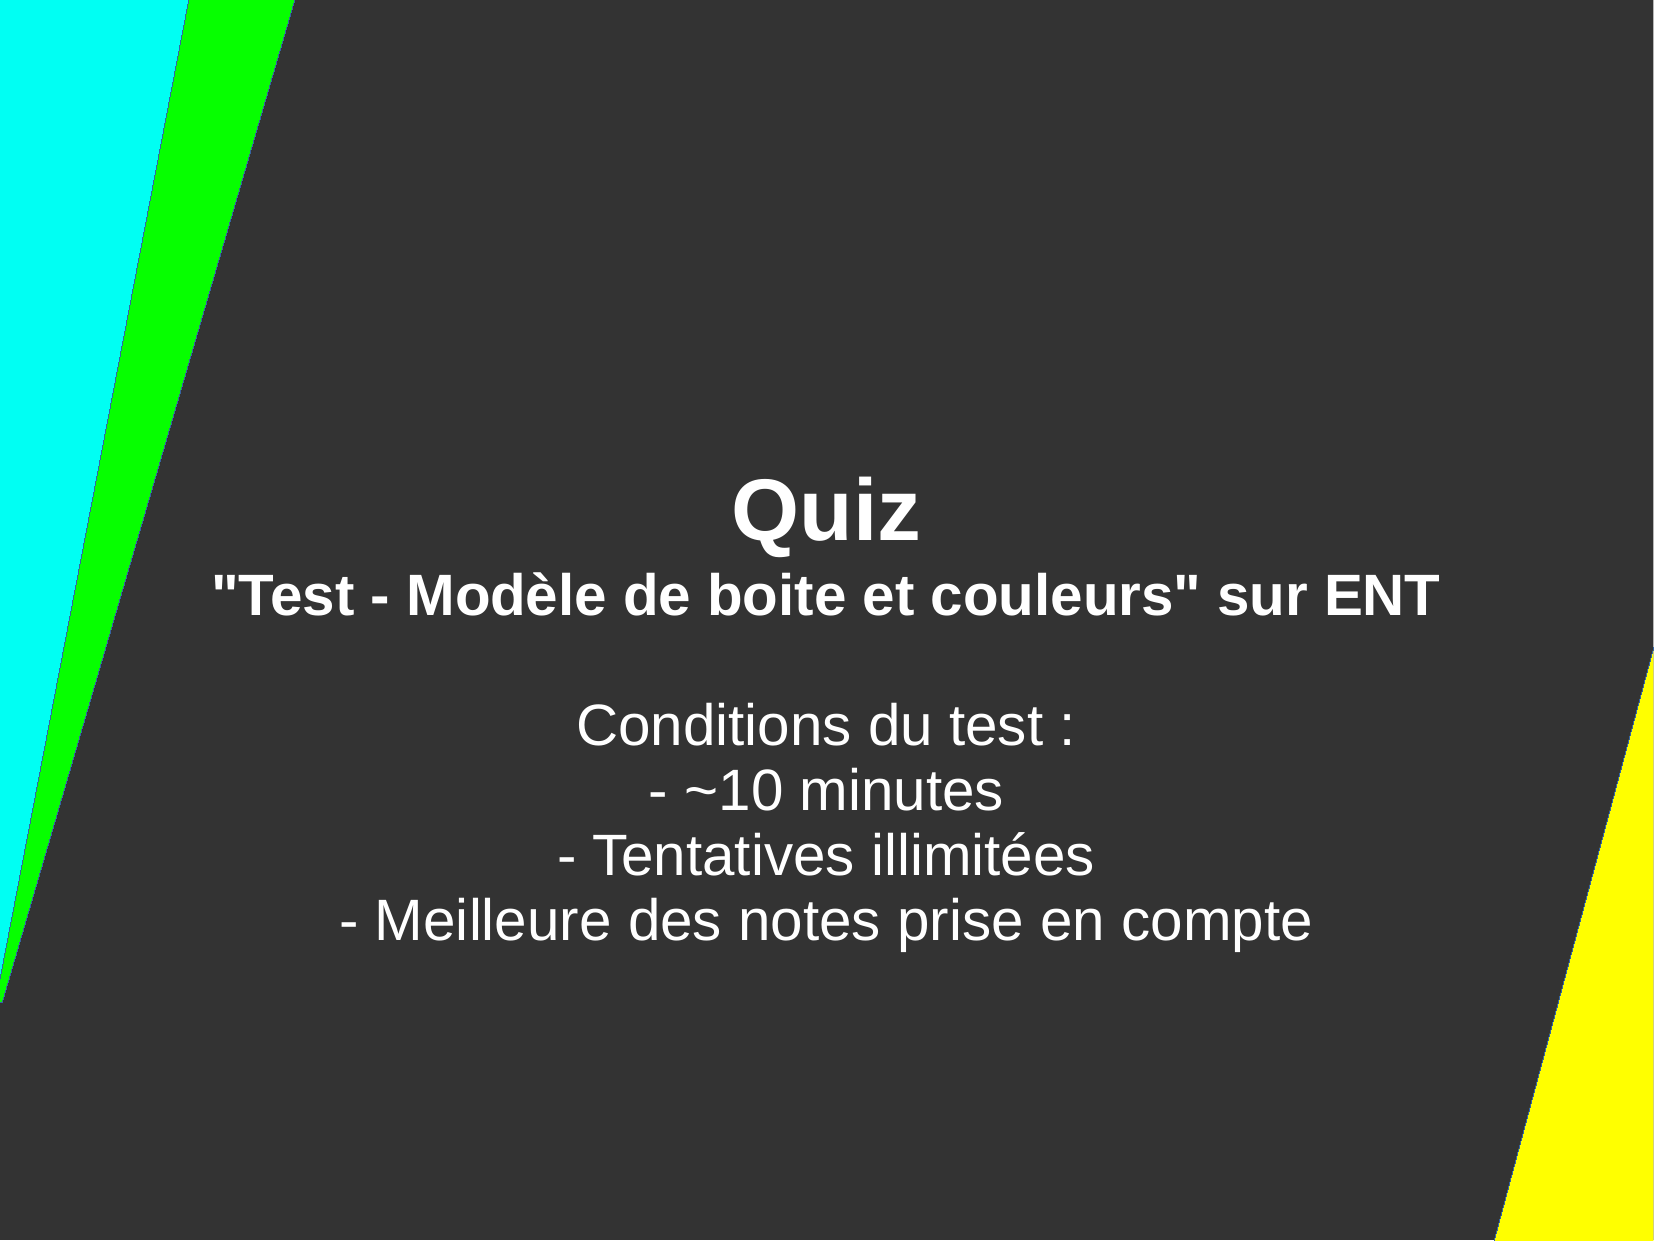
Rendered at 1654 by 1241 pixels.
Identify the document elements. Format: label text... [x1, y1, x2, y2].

text_box [1494, 646, 1654, 1241]
title "Test - Modèle de boite et couleurs" sur ENT Conditions du test : - ~10 minutes - Tentatives illimitées - Meilleure des notes prise en compte [31, 562, 1622, 953]
text_box [0, 0, 295, 1003]
title Quiz [31, 460, 1622, 562]
